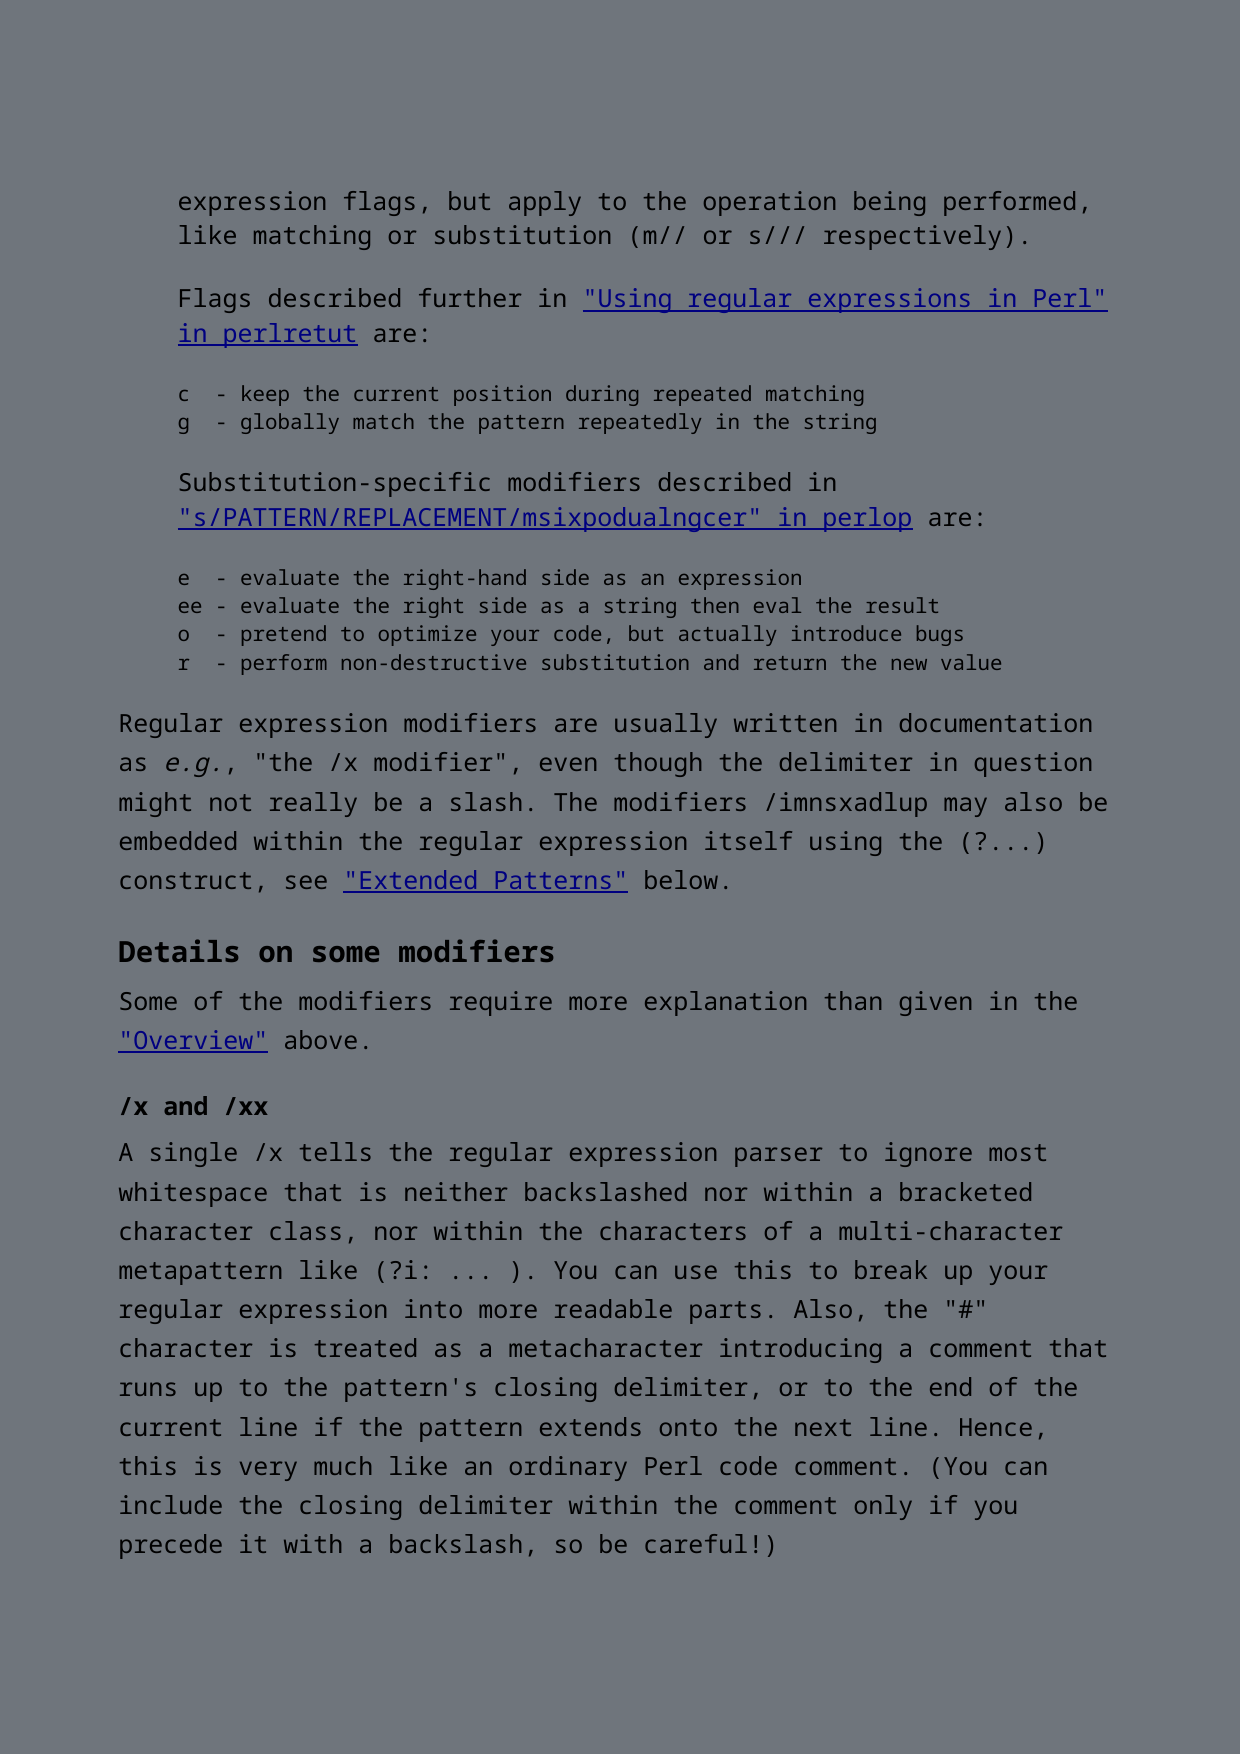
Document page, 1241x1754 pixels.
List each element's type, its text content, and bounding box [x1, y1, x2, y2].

text Some of the modifiers require more explanation than given in the "Overview" above. [118, 983, 1122, 1056]
text g - globally match the pattern repeatedly in the string [177, 407, 1122, 436]
list Flags described further in "Using regular expressions in Perl" in perlretut are: [177, 281, 1122, 349]
text ee - evaluate the right side as a string then eval the result [177, 591, 1122, 619]
subtitle /x and /xx [118, 1088, 1122, 1123]
text A single /x tells the regular expression parser to ignore most whitespace that is neither backslashed nor within a bracketed character class, nor within the characters of a multi-character metapattern like (?i: ... ). You can use this to break up your regular expression into more readable parts. Also, the "#" character is treated as a metacharacter introducing a comment that runs up to the pattern's closing delimiter, or to the end of the current line if the pattern extends onto the next line. Hence, this is very much like an ordinary Perl code comment. (You can include the closing delimiter within the comment only if you precede it with a backslash, so be careful!) [118, 1135, 1122, 1561]
text Regular expression modifiers are usually written in documentation as e.g., "the /x modifier", even though the delimiter in question might not really be a slash. The modifiers /imnsxadlup may also be embedded within the regular expression itself using the (?...) construct, see "Extended Patterns" below. [118, 706, 1122, 897]
list Substitution-specific modifiers described in "s/PATTERN/REPLACEMENT/msixpodualngcer" in perlop are: [177, 465, 1122, 533]
text c - keep the current position during repeated matching [177, 379, 1122, 407]
text o - pretend to optimize your code, but actually introduce bugs [177, 619, 1122, 648]
subtitle Details on some modifiers [118, 931, 1122, 971]
text e - evaluate the right-hand side as an expression [177, 563, 1122, 591]
list expression flags, but apply to the operation being performed, like matching or substitution (m// or s/// respectively). [177, 183, 1122, 252]
text r - perform non-destructive substitution and return the new value [177, 648, 1122, 676]
